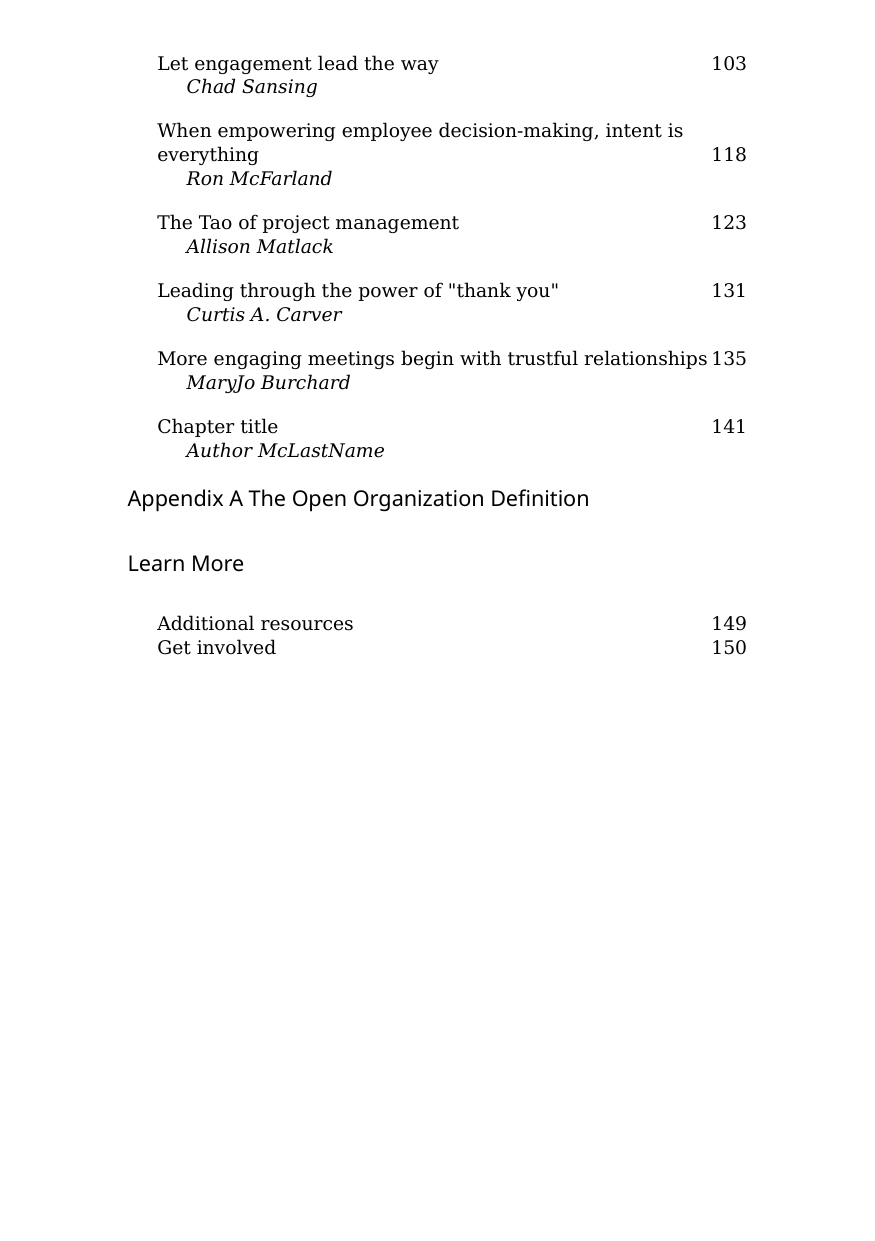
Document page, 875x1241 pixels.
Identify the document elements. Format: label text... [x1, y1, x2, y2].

text Allison Matlack [186, 236, 747, 280]
text More engaging meetings begin with trustful relationships 135 [157, 348, 747, 370]
text When empowering employee decision-making, intent is everything 118 [157, 120, 747, 166]
text Appendix A The Open Organization Definition [127, 483, 747, 545]
text Chapter title 141 [157, 416, 747, 437]
text Leading through the power of "thank you" 131 [157, 280, 747, 302]
text The Tao of project management 123 [157, 212, 747, 234]
text Ron McFarland [186, 168, 747, 212]
text Additional resources 149 [157, 613, 747, 634]
text Author McLastName [186, 440, 747, 483]
text Let engagement lead the way 103 [157, 52, 747, 74]
text Chad Sansing [186, 77, 747, 120]
text Curtis A. Carver [186, 304, 747, 348]
text Learn More [127, 548, 747, 610]
text Get involved 150 [157, 637, 747, 658]
text MaryJo Burchard [186, 372, 747, 416]
